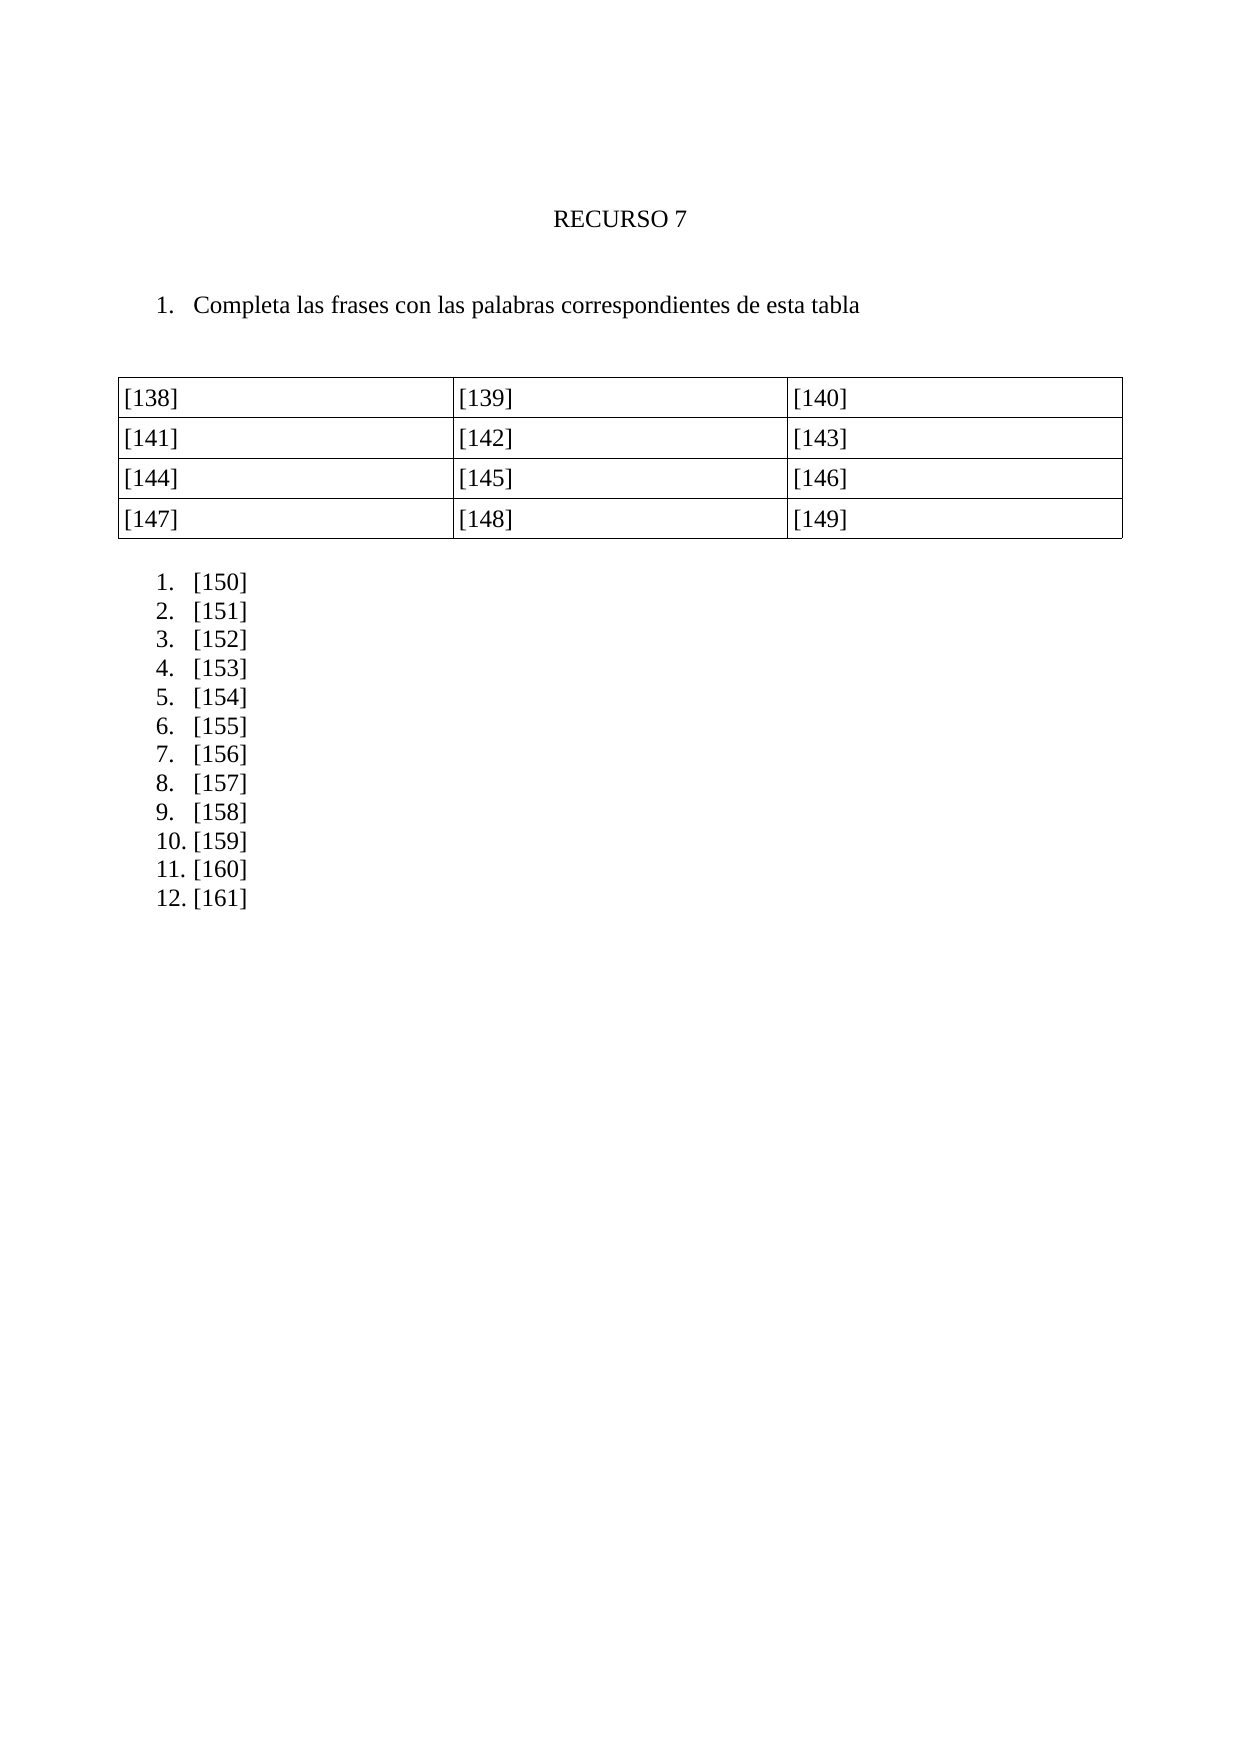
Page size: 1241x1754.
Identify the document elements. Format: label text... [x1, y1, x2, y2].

table_cell [145] [454, 459, 787, 498]
list [151] [156, 596, 1122, 624]
list [156] [156, 739, 1122, 768]
table_header [138] [119, 378, 453, 417]
list [153] [156, 653, 1122, 682]
list [160] [156, 854, 1122, 883]
list Completa las frases con las palabras correspondientes de esta tabla [156, 291, 1122, 319]
list [154] [156, 682, 1122, 711]
list [155] [156, 711, 1122, 739]
table_cell [143] [788, 418, 1122, 457]
list [159] [156, 826, 1122, 854]
table_cell [144] [119, 459, 453, 498]
table_cell [147] [119, 499, 453, 538]
text RECURSO 7 [118, 204, 1122, 233]
table_header [139] [454, 378, 787, 417]
list [150] [156, 567, 1122, 596]
table_cell [142] [454, 418, 787, 457]
table_cell [148] [454, 499, 787, 538]
list [158] [156, 797, 1122, 826]
table_header [140] [788, 378, 1122, 417]
list [152] [156, 624, 1122, 653]
table_cell [141] [119, 418, 453, 457]
table_cell [146] [788, 459, 1122, 498]
list [157] [156, 768, 1122, 797]
list [161] [156, 883, 1122, 912]
table_cell [149] [788, 499, 1122, 538]
